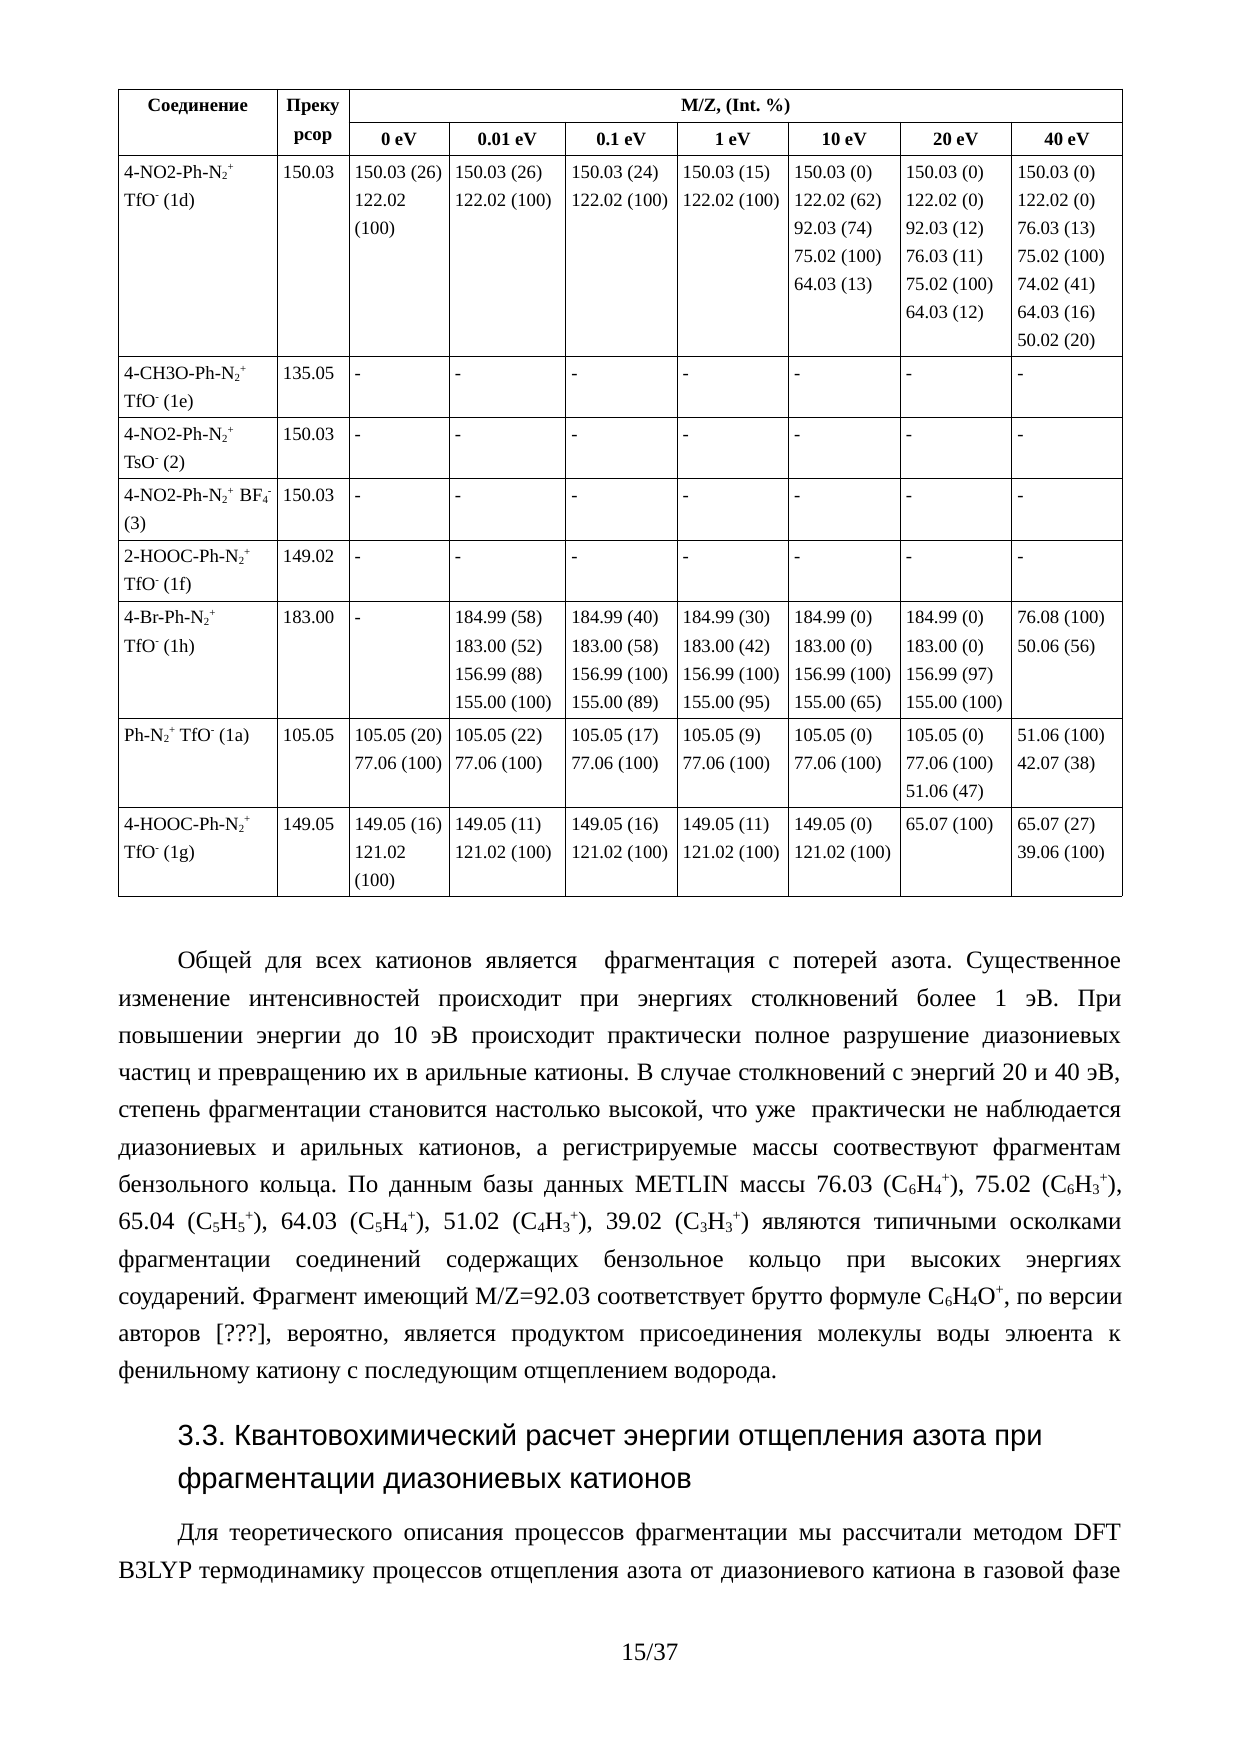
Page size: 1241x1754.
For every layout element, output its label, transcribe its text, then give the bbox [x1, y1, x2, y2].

table_header Прекурсор [278, 90, 349, 155]
table_header Соединение [119, 90, 277, 155]
table_cell 76.08 (100) 50.06 (56) [1012, 602, 1122, 718]
list Для теоретического описания процессов фрагментации мы рассчитали методом DFT B3LYP термодинамику процессов отщепления азота от диазониевого катиона в газовой фазе [118, 1517, 1122, 1583]
table_cell 184.99 (40) 183.00 (58) 156.99 (100) 155.00 (89) [566, 602, 677, 718]
table_cell 40 eV [1012, 123, 1122, 155]
table_cell 105.05 (0) 77.06 (100) 51.06 (47) [901, 719, 1011, 807]
table_cell 4-HOOC-Ph-N2+ TfO- (1g) [119, 808, 277, 896]
table_cell - [450, 541, 565, 601]
table_header M/Z, (Int. %) [350, 90, 1122, 122]
table_cell - [350, 418, 449, 478]
table_cell - [1012, 357, 1122, 417]
table_cell - [1012, 418, 1122, 478]
table_cell 149.05 (11) 121.02 (100) [678, 808, 788, 896]
table_cell 183.00 [278, 602, 349, 718]
table_cell 65.07 (100) [901, 808, 1011, 896]
table_cell 105.05 (22) 77.06 (100) [450, 719, 565, 807]
table_cell 4-NO2-Ph-N2+ TfO- (1d) [119, 156, 277, 356]
table_cell 4-NO2-Ph-N2+ TsO- (2) [119, 418, 277, 478]
table_cell 150.03 (0) 122.02 (0) 92.03 (12) 76.03 (11) 75.02 (100) 64.03 (12) [901, 156, 1011, 356]
table_cell 150.03 (26) 122.02 (100) [350, 156, 449, 356]
table_cell - [901, 418, 1011, 478]
table_cell Ph-N2+ TfO- (1a) [119, 719, 277, 807]
table_cell 150.03 [278, 418, 349, 478]
table_cell - [789, 418, 900, 478]
table_cell 150.03 [278, 479, 349, 539]
table_cell - [350, 541, 449, 601]
table_cell - [678, 357, 788, 417]
table_cell 4-CH3O-Ph-N2+ TfO- (1e) [119, 357, 277, 417]
table_cell - [678, 541, 788, 601]
table_cell - [901, 357, 1011, 417]
table_cell 149.05 (11) 121.02 (100) [450, 808, 565, 896]
table_cell 0.1 eV [566, 123, 677, 155]
table_cell - [1012, 479, 1122, 539]
table_cell 65.07 (27) 39.06 (100) [1012, 808, 1122, 896]
subtitle 3.3. Квантовохимический расчет энергии отщепления азота при фрагментации диазониевых катионов [177, 1418, 1122, 1495]
table_cell 149.05 (16) 121.02 (100) [350, 808, 449, 896]
table_cell 150.03 (0) 122.02 (62) 92.03 (74) 75.02 (100) 64.03 (13) [789, 156, 900, 356]
table_cell 150.03 (0) 122.02 (0) 76.03 (13) 75.02 (100) 74.02 (41) 64.03 (16) 50.02 (20) [1012, 156, 1122, 356]
table_cell - [789, 479, 900, 539]
text Общей для всех катионов является фрагментация с потерей азота. Существенное изменение интенсивностей происходит при энергиях столкновений более 1 эВ. При повышении энергии до 10 эВ происходит практически полное разрушение диазониевых частиц и превращению их в арильные катионы. В случае столкновений с энергий 20 и 40 эВ, степень фрагментации становится настолько высокой, что уже практически не наблюдается диазониевых и арильных катионов, а регистрируемые массы соотвествуют фрагментам бензольного кольца. По данным базы данных METLIN массы 76.03 (C6H4+), 75.02 (C6H3+), 65.04 (C5H5+), 64.03 (C5H4+), 51.02 (C4H3+), 39.02 (C3H3+) являются типичными осколками фрагментации соединений содержащих бензольное кольцо при высоких энергиях соударений. Фрагмент имеющий M/Z=92.03 соответствует брутто формуле C6H4O+, по версии авторов [???], вероятно, является продуктом присоединения молекулы воды элюента к фенильному катиону с последующим отщеплением водорода. [118, 945, 1122, 1384]
table_cell 10 eV [789, 123, 900, 155]
table_cell 135.05 [278, 357, 349, 417]
table_cell 105.05 (20) 77.06 (100) [350, 719, 449, 807]
table_cell 149.05 (0) 121.02 (100) [789, 808, 900, 896]
table_cell 105.05 [278, 719, 349, 807]
table_cell - [566, 479, 677, 539]
table_cell 0.01 eV [450, 123, 565, 155]
table_cell 184.99 (58) 183.00 (52) 156.99 (88) 155.00 (100) [450, 602, 565, 718]
table_cell 149.02 [278, 541, 349, 601]
table_cell - [450, 418, 565, 478]
table_cell - [350, 479, 449, 539]
table_cell - [678, 479, 788, 539]
table_cell 184.99 (0) 183.00 (0) 156.99 (100) 155.00 (65) [789, 602, 900, 718]
table_cell - [789, 357, 900, 417]
table_cell 51.06 (100) 42.07 (38) [1012, 719, 1122, 807]
table_cell - [566, 418, 677, 478]
table_cell 149.05 (16) 121.02 (100) [566, 808, 677, 896]
table_cell 4-NO2-Ph-N2+ BF4- (3) [119, 479, 277, 539]
table_cell 150.03 (24) 122.02 (100) [566, 156, 677, 356]
table_cell 1 eV [678, 123, 788, 155]
table_cell - [566, 357, 677, 417]
table_cell 105.05 (17) 77.06 (100) [566, 719, 677, 807]
table_cell 105.05 (0) 77.06 (100) [789, 719, 900, 807]
table_cell - [678, 418, 788, 478]
table_cell 4-Br-Ph-N2+ TfO- (1h) [119, 602, 277, 718]
table_cell 2-HOOC-Ph-N2+ TfO- (1f) [119, 541, 277, 601]
table_cell 184.99 (0) 183.00 (0) 156.99 (97) 155.00 (100) [901, 602, 1011, 718]
table_cell 105.05 (9) 77.06 (100) [678, 719, 788, 807]
table_cell 150.03 (15) 122.02 (100) [678, 156, 788, 356]
table_cell 20 eV [901, 123, 1011, 155]
table_cell 0 eV [350, 123, 449, 155]
table_cell - [901, 541, 1011, 601]
table_cell - [450, 479, 565, 539]
table_cell - [350, 357, 449, 417]
table_cell - [450, 357, 565, 417]
table_cell - [789, 541, 900, 601]
table_cell 149.05 [278, 808, 349, 896]
table_cell 150.03 [278, 156, 349, 356]
table_cell - [350, 602, 449, 718]
table_cell 184.99 (30) 183.00 (42) 156.99 (100) 155.00 (95) [678, 602, 788, 718]
table_cell - [566, 541, 677, 601]
table_cell - [1012, 541, 1122, 601]
table_cell 150.03 (26) 122.02 (100) [450, 156, 565, 356]
table_cell - [901, 479, 1011, 539]
